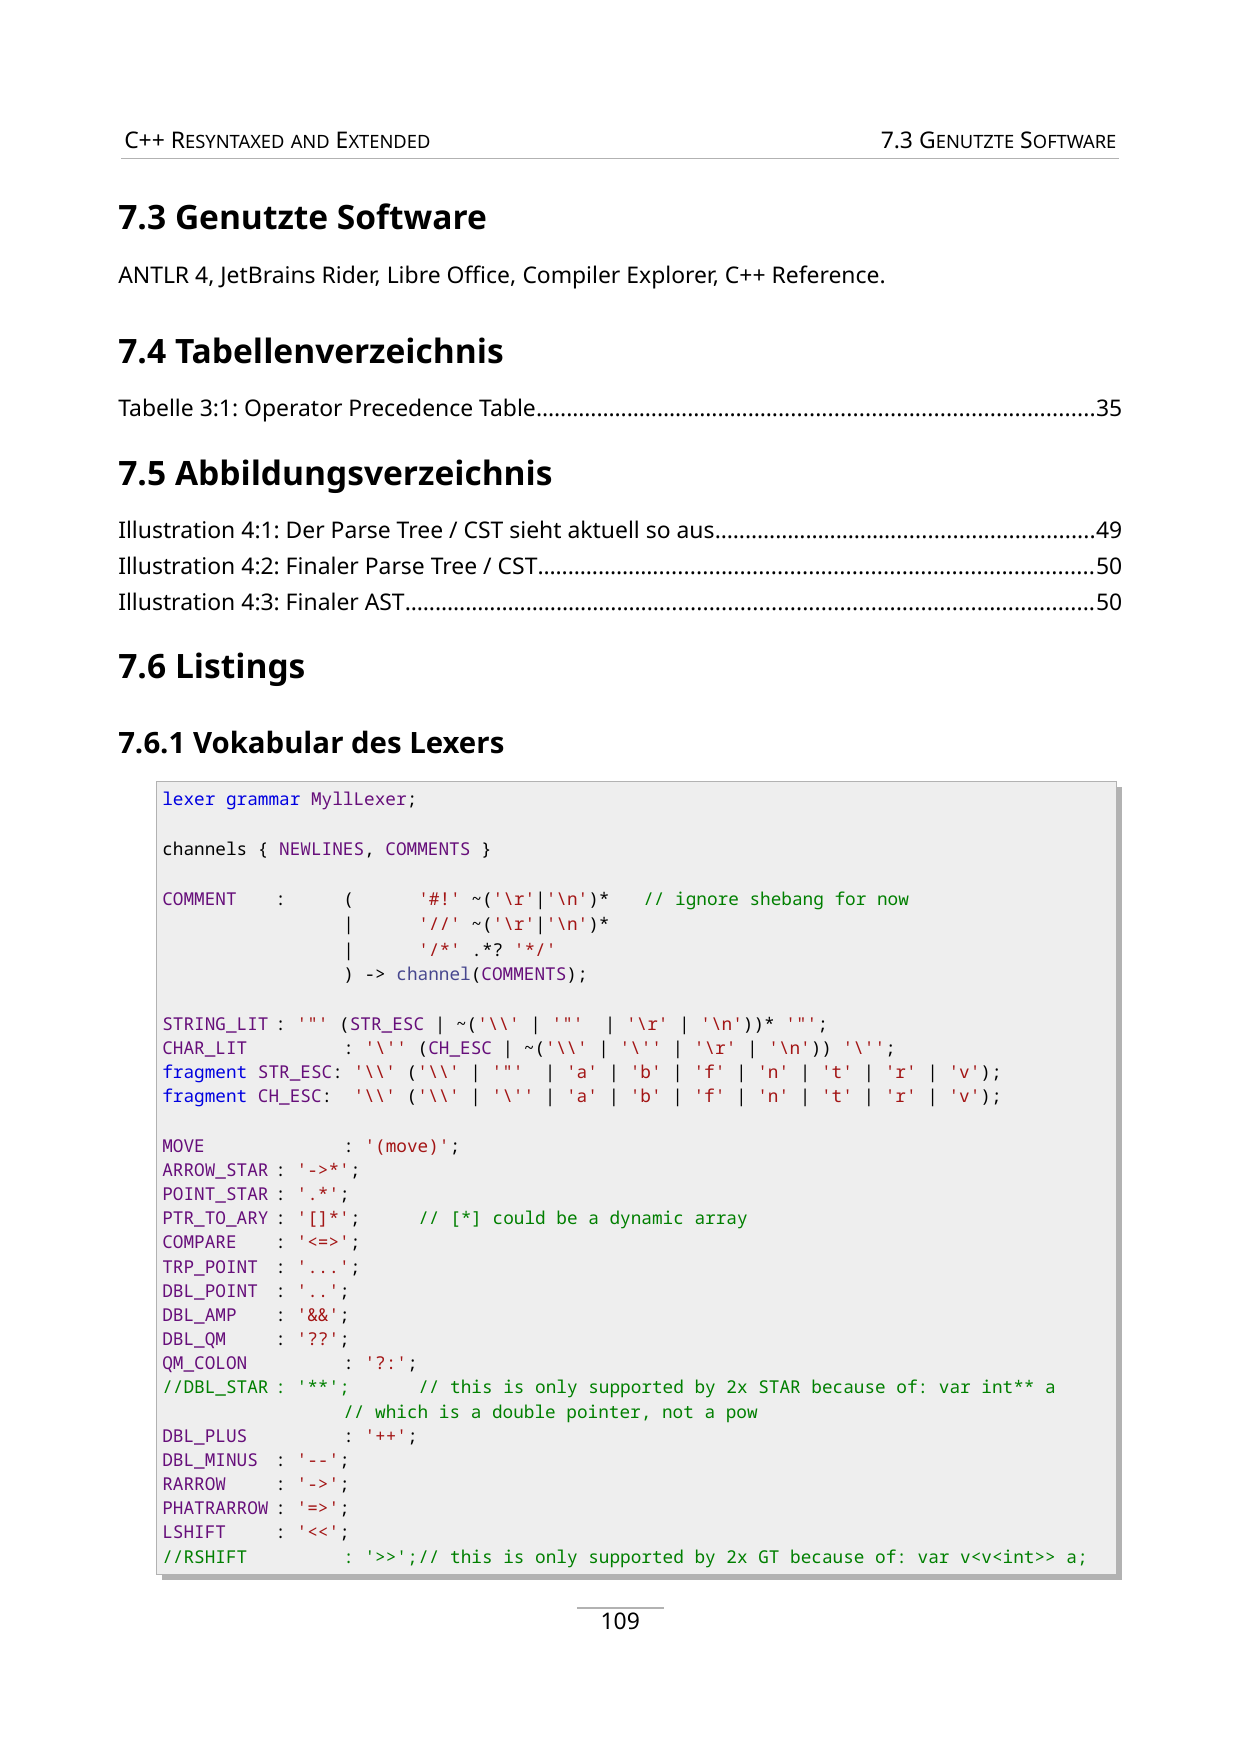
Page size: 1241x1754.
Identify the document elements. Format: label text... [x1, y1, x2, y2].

subtitle Listings [118, 643, 1122, 688]
text // which is a double pointer, not a pow DBL_PLUS : '++'; DBL_MINUS : '--'; RARROW : '->'; PHATRARROW : '=>'; LSHIFT : '<<'; //RSHIFT : '>>'; // this is only supported by 2x GT because of: var v<v<int>> a; [157, 1393, 1116, 1574]
text Illustration 4:1: Der Parse Tree / CST sieht aktuell so aus 49 [118, 514, 1122, 545]
subtitle Genutzte Software [118, 194, 1122, 239]
text Illustration 4:3: Finaler AST 50 [118, 586, 1122, 617]
text Illustration 4:2: Finaler Parse Tree / CST 50 [118, 550, 1122, 581]
subtitle Abbildungsverzeichnis [118, 449, 1122, 495]
subtitle Tabellenverzeichnis [118, 327, 1122, 373]
text lexer grammar MyllLexer; channels { NEWLINES, COMMENTS } COMMENT : ( '#!' ~('\r'|'\n')* // ignore shebang for now | '//' ~('\r'|'\n')* | '/*' .*? '*/' ) -> channel(COMMENTS); STRING_LIT : '"' (STR_ESC | ~('\\' | '"' | '\r' | '\n'))* '"'; CHAR_LIT : '\'' (CH_ESC | ~('\\' | '\'' | '\r' | '\n')) '\''; fragment STR_ESC: '\\' ('\\' | '"' | 'a' | 'b' | 'f' | 'n' | 't' | 'r' | 'v'); fragment CH_ESC: '\\' ('\\' | '\'' | 'a' | 'b' | 'f' | 'n' | 't' | 'r' | 'v'); MOVE : '(move)'; ARROW_STAR : '->*'; POINT_STAR : '.*'; PTR_TO_ARY : '[]*'; // [*] could be a dynamic array COMPARE : '<=>'; TRP_POINT : '...'; DBL_POINT : '..'; DBL_AMP : '&&'; DBL_QM : '??'; QM_COLON : '?:'; //DBL_STAR : '**'; // this is only supported by 2x STAR because of: var int** a [157, 782, 1116, 1393]
text ANTLR 4, JetBrains Rider, Libre Office, Compiler Explorer, C++ Reference. [118, 259, 1122, 290]
text Tabelle 3:1: Operator Precedence Table 35 [118, 392, 1122, 423]
subtitle Vokabular des Lexers [118, 722, 1122, 762]
